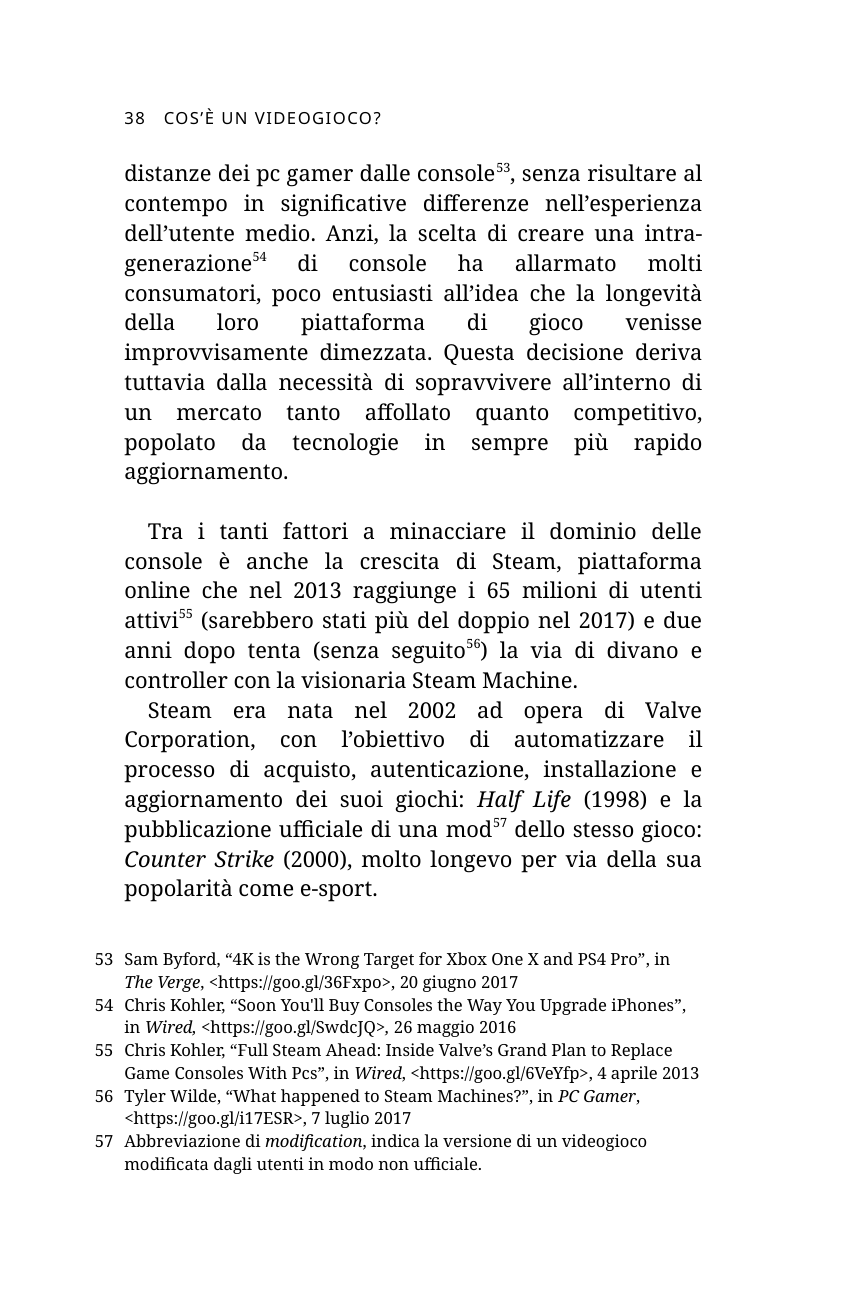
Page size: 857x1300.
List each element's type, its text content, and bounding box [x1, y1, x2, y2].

text Sam Byford, “4K is the Wrong Target for Xbox One X and PS4 Pro”, in The Verge, <https://goo.gl/36Fxpo>, 20 giugno 2017 [94, 948, 703, 993]
text Abbreviazione di modification, indica la versione di un videogioco modificata dagli utenti in modo non ufficiale. [94, 1130, 703, 1175]
text Chris Kohler, “Full Steam Ahead: Inside Valve’s Grand Plan to Replace Game Consoles With Pcs”, in Wired, <https://goo.gl/6VeYfp>, 4 aprile 2013 [94, 1039, 703, 1084]
text Steam era nata nel 2002 ad opera di Valve Corporation, con l’obiettivo di automatizzare il processo di acquisto, autenticazione, installazione e aggiornamento dei suoi giochi: Half Life (1998) e la pubblicazione ufficiale di una mod dello stesso gioco: Counter Strike (2000), molto longevo per via della sua popolarità come e-sport. [124, 695, 703, 903]
text Tyler Wilde, “What happened to Steam Machines?”, in PC Gamer, <https://goo.gl/i17ESR>, 7 luglio 2017 [94, 1084, 703, 1130]
text Chris Kohler, “Soon You'll Buy Consoles the Way You Upgrade iPhones”, in Wired, <https://goo.gl/SwdcJQ>, 26 maggio 2016 [94, 993, 703, 1039]
text distanze dei pc gamer dalle console, senza risultare al contempo in significative differenze nell’esperienza dell’utente medio. Anzi, la scelta di creare una intra-generazione di console ha allarmato molti consumatori, poco entusiasti all’idea che la longevità della loro piattaforma di gioco venisse improvvisamente dimezzata. Questa decisione deriva tuttavia dalla necessità di sopravvivere all’interno di un mercato tanto affollato quanto competitivo, popolato da tecnologie in sempre più rapido aggiornamento. [124, 158, 703, 486]
text Tra i tanti fattori a minacciare il dominio delle console è anche la crescita di Steam, piattaforma online che nel 2013 raggiunge i 65 milioni di utenti attivi (sarebbero stati più del doppio nel 2017) e due anni dopo tenta (senza seguito) la via di divano e controller con la visionaria Steam Machine. [124, 516, 703, 695]
